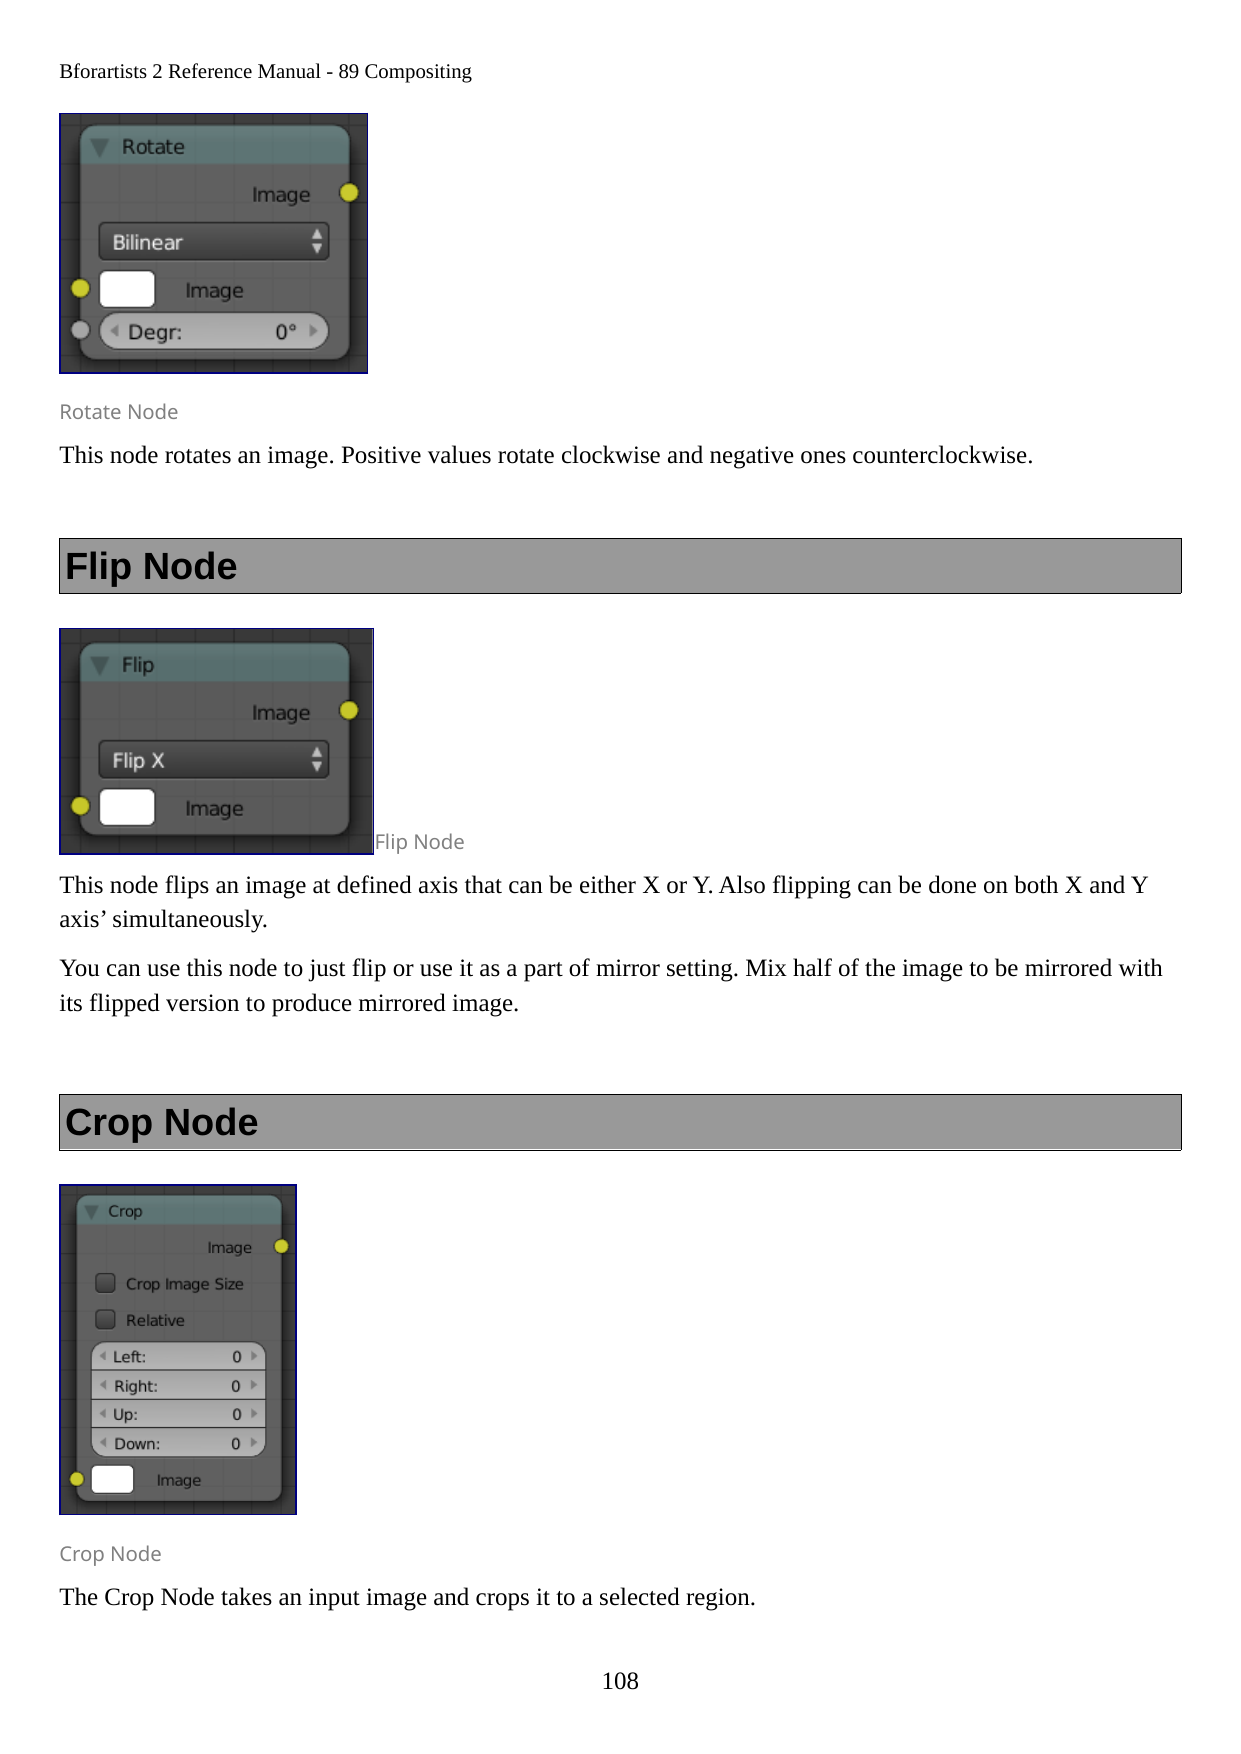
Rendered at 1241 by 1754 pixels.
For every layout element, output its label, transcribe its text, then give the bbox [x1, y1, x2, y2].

text This node rotates an image. Positive values rotate clockwise and negative ones counterclockwise. [59, 440, 1181, 468]
text This node flips an image at defined axis that can be either X or Y. Also flipping can be done on both X and Y axis’ simultaneously. [59, 870, 1181, 933]
text Rotate Node [59, 394, 1181, 425]
table_header Crop Node [60, 1095, 1181, 1149]
picture [61, 114, 367, 372]
picture [61, 629, 373, 853]
text Crop Node [59, 1536, 1181, 1567]
text The Crop Node takes an input image and crops it to a selected region. [59, 1582, 1181, 1610]
picture [61, 1186, 295, 1514]
text You can use this node to just flip or use it as a part of mirror setting. Mix half of the image to be mirrored with its flipped version to produce mirrored image. [59, 953, 1181, 1017]
table_header Flip Node [60, 539, 1181, 593]
text Flip Node [374, 824, 1181, 855]
